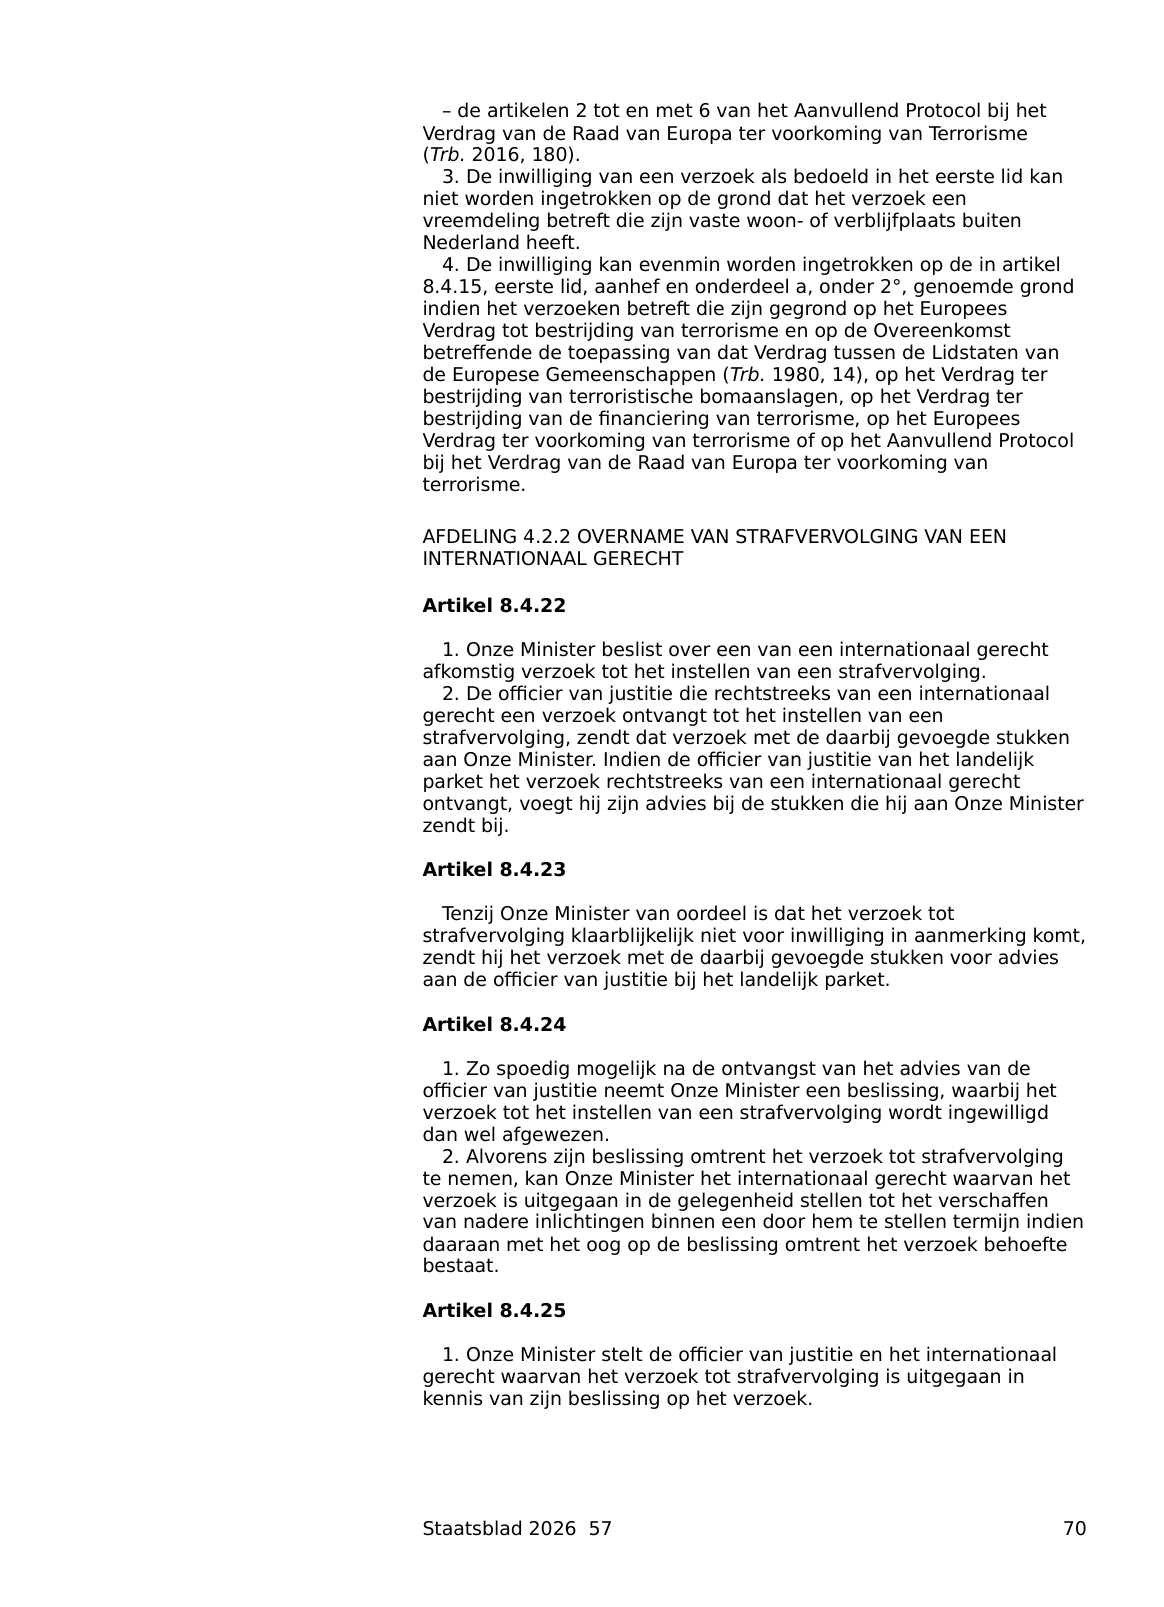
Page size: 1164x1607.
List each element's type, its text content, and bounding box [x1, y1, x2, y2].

text 4. De inwilliging kan evenmin worden ingetrokken op de in artikel 8.4.15, eerste lid, aanhef en onderdeel a, onder 2°, genoemde grond indien het verzoeken betreft die zijn gegrond op het Europees Verdrag tot bestrijding van terrorisme en op de Overeenkomst betreffende de toepassing van dat Verdrag tussen de Lidstaten van de Europese Gemeenschappen (Trb. 1980, 14), op het Verdrag ter bestrijding van terroristische bomaanslagen, op het Verdrag ter bestrijding van de financiering van terrorisme, op het Europees Verdrag ter voorkoming van terrorisme of op het Aanvullend Protocol bij het Verdrag van de Raad van Europa ter voorkoming van terrorisme. [422, 254, 1087, 496]
subtitle AFDELING 4.2.2 OVERNAME VAN STRAFVERVOLGING VAN EEN INTERNATIONAAL GERECHT [422, 526, 1087, 570]
text 1. Onze Minister stelt de officier van justitie en het internationaal gerecht waarvan het verzoek tot strafvervolging is uitgegaan in kennis van zijn beslissing op het verzoek. [422, 1344, 1087, 1410]
text 2. De officier van justitie die rechtstreeks van een internationaal gerecht een verzoek ontvangt tot het instellen van een strafvervolging, zendt dat verzoek met de daarbij gevoegde stukken aan Onze Minister. Indien de officier van justitie van het landelijk parket het verzoek rechtstreeks van een internationaal gerecht ontvangt, voegt hij zijn advies bij de stukken die hij aan Onze Minister zendt bij. [422, 683, 1087, 837]
text 2. Alvorens zijn beslissing omtrent het verzoek tot strafvervolging te nemen, kan Onze Minister het internationaal gerecht waarvan het verzoek is uitgegaan in de gelegenheid stellen tot het verschaffen van nadere inlichtingen binnen een door hem te stellen termijn indien daaraan met het oog op de beslissing omtrent het verzoek behoefte bestaat. [422, 1146, 1087, 1277]
subtitle Artikel 8.4.23 [422, 859, 1087, 881]
text 1. Zo spoedig mogelijk na de ontvangst van het advies van de officier van justitie neemt Onze Minister een beslissing, waarbij het verzoek tot het instellen van een strafvervolging wordt ingewilligd dan wel afgewezen. [422, 1058, 1087, 1146]
text Tenzij Onze Minister van oordeel is dat het verzoek tot strafvervolging klaarblijkelijk niet voor inwilliging in aanmerking komt, zendt hij het verzoek met de daarbij gevoegde stukken voor advies aan de officier van justitie bij het landelijk parket. [422, 903, 1087, 991]
text 1. Onze Minister beslist over een van een internationaal gerecht afkomstig verzoek tot het instellen van een strafvervolging. [422, 639, 1087, 683]
text 3. De inwilliging van een verzoek als bedoeld in het eerste lid kan niet worden ingetrokken op de grond dat het verzoek een vreemdeling betreft die zijn vaste woon- of verblijfplaats buiten Nederland heeft. [422, 166, 1087, 254]
subtitle Artikel 8.4.24 [422, 1013, 1087, 1035]
subtitle Artikel 8.4.22 [422, 595, 1087, 617]
subtitle Artikel 8.4.25 [422, 1299, 1087, 1322]
text – de artikelen 2 tot en met 6 van het Aanvullend Protocol bij het Verdrag van de Raad van Europa ter voorkoming van Terrorisme (Trb. 2016, 180). [422, 100, 1087, 166]
